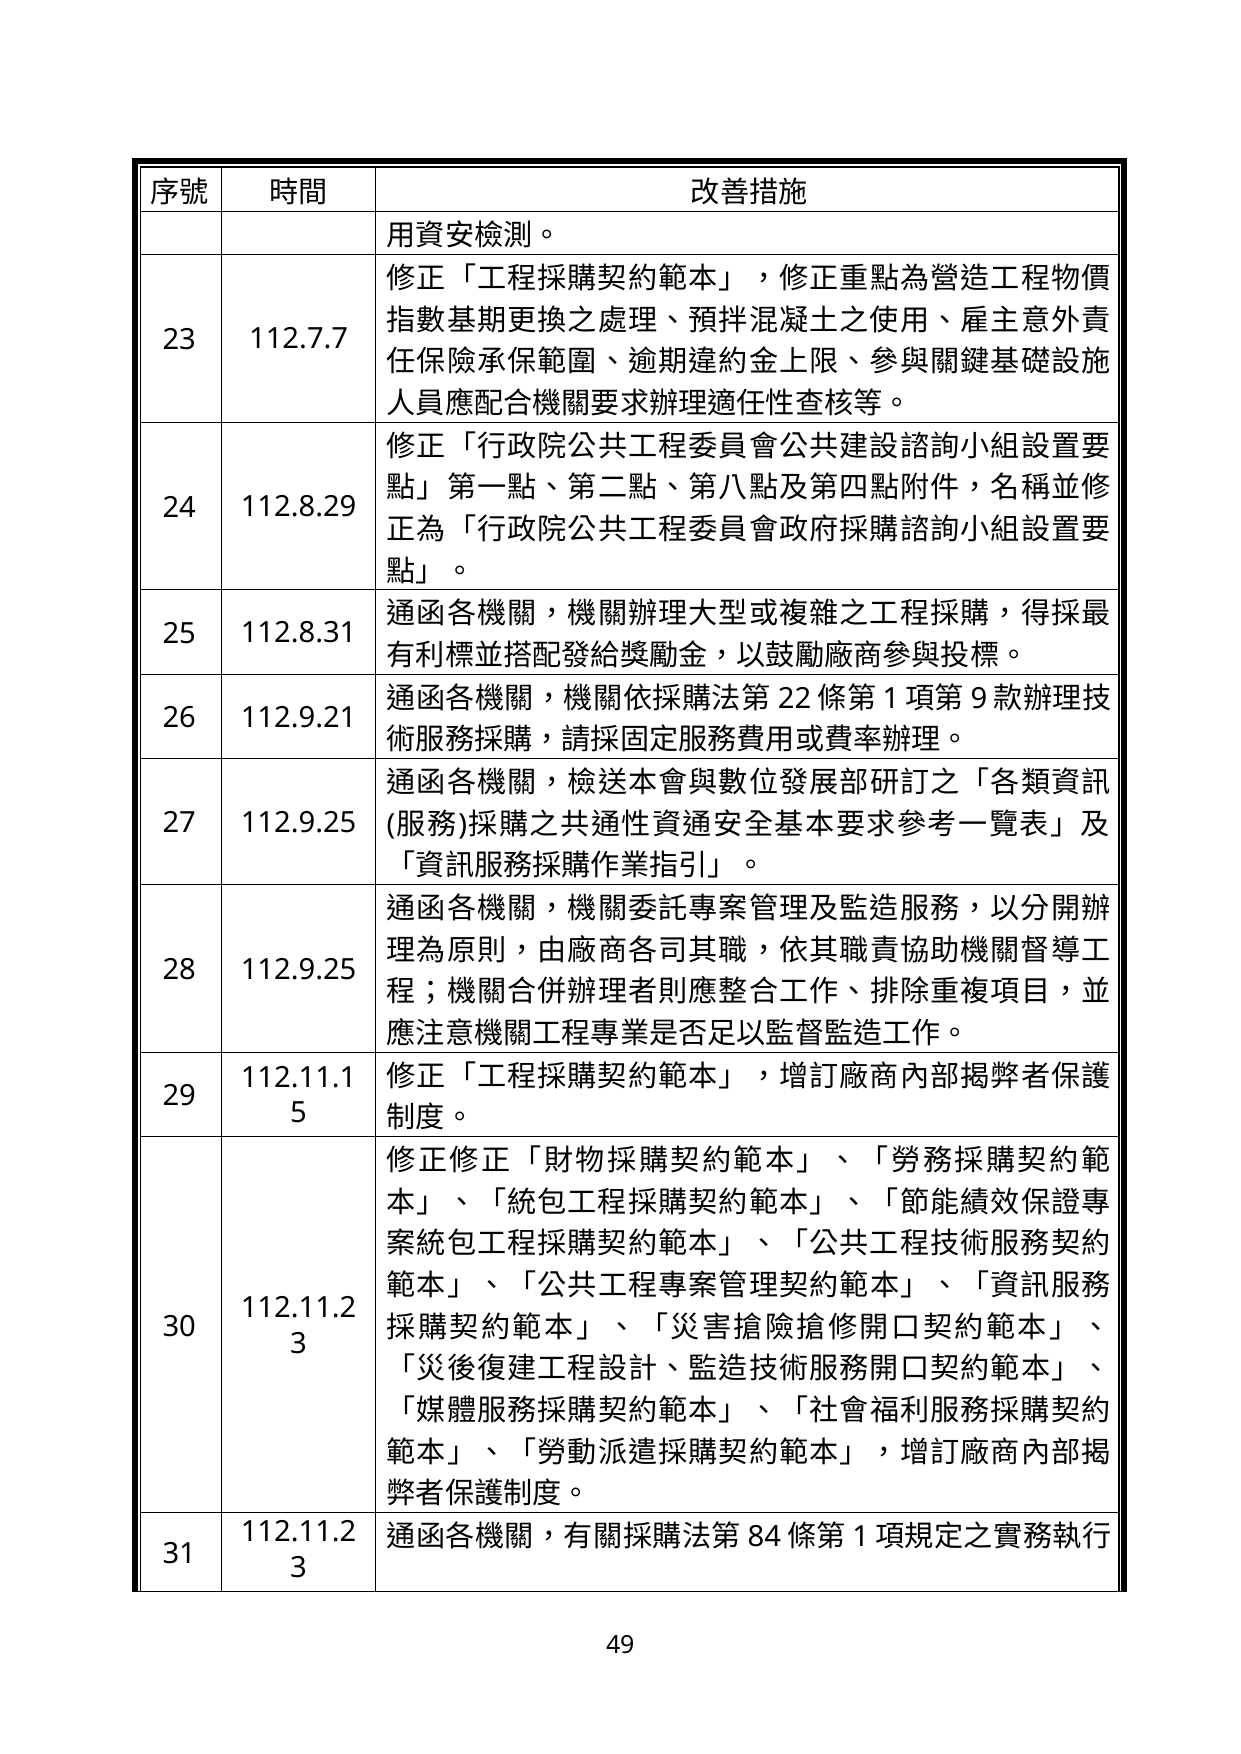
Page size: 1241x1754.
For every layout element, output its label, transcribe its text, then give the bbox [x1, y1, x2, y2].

table_cell 通函各機關，檢送本會與數位發展部研訂之「各類資訊(服務)採購之共通性資通安全基本要求參考一覽表」及「資訊服務採購作業指引」。 [376, 759, 1118, 884]
table_cell 修正「工程採購契約範本」，增訂廠商內部揭弊者保護制度。 [376, 1053, 1118, 1136]
table_cell 112.8.29 [222, 423, 375, 589]
table_cell [141, 212, 221, 254]
table_cell 通函各機關，機關委託專案管理及監造服務，以分開辦理為原則，由廠商各司其職，依其職責協助機關督導工程；機關合併辦理者則應整合工作、排除重複項目，並應注意機關工程專業是否足以監督監造工作。 [376, 885, 1118, 1052]
table_cell 27 [141, 759, 221, 884]
table_cell 29 [141, 1053, 221, 1136]
table_cell 修正修正「財物採購契約範本」、「勞務採購契約範本」、「統包工程採購契約範本」、「節能績效保證專案統包工程採購契約範本」、「公共工程技術服務契約範本」、「公共工程專案管理契約範本」、「資訊服務採購契約範本」、「災害搶險搶修開口契約範本」、「災後復建工程設計、監造技術服務開口契約範本」、「媒體服務採購契約範本」、「社會福利服務採購契約範本」、「勞動派遣採購契約範本」，增訂廠商內部揭弊者保護制度。 [376, 1137, 1118, 1512]
table_cell 通函各機關，有關採購法第84條第1項規定之實務執行 [376, 1513, 1118, 1591]
table_cell 112.11.23 [222, 1513, 375, 1591]
table_cell 用資安檢測。 [376, 212, 1118, 254]
table_cell 修正「工程採購契約範本」，修正重點為營造工程物價指數基期更換之處理、預拌混凝土之使用、雇主意外責任保險承保範圍、逾期違約金上限、參與關鍵基礎設施人員應配合機關要求辦理適任性查核等。 [376, 255, 1118, 422]
table_header 改善措施 [376, 168, 1118, 211]
table_cell 112.9.25 [222, 885, 375, 1052]
table_cell 31 [141, 1513, 221, 1591]
table_header 時間 [222, 168, 375, 211]
table_cell 26 [141, 675, 221, 758]
table_cell 112.11.15 [222, 1053, 375, 1136]
table_cell 修正「行政院公共工程委員會公共建設諮詢小組設置要點」第一點、第二點、第八點及第四點附件，名稱並修正為「行政院公共工程委員會政府採購諮詢小組設置要點」。 [376, 423, 1118, 589]
table_cell 112.7.7 [222, 255, 375, 422]
table_cell 112.11.23 [222, 1137, 375, 1512]
table_cell 28 [141, 885, 221, 1052]
table_cell 30 [141, 1137, 221, 1512]
table_cell 通函各機關，機關辦理大型或複雜之工程採購，得採最有利標並搭配發給獎勵金，以鼓勵廠商參與投標。 [376, 590, 1118, 674]
table_cell [222, 212, 375, 254]
table_header 序號 [141, 168, 221, 211]
table_cell 通函各機關，機關依採購法第22條第1項第9款辦理技術服務採購，請採固定服務費用或費率辦理。 [376, 675, 1118, 758]
table_cell 112.9.21 [222, 675, 375, 758]
table_cell 25 [141, 590, 221, 674]
table_cell 23 [141, 255, 221, 422]
table_cell 112.9.25 [222, 759, 375, 884]
table_cell 112.8.31 [222, 590, 375, 674]
table_cell 24 [141, 423, 221, 589]
